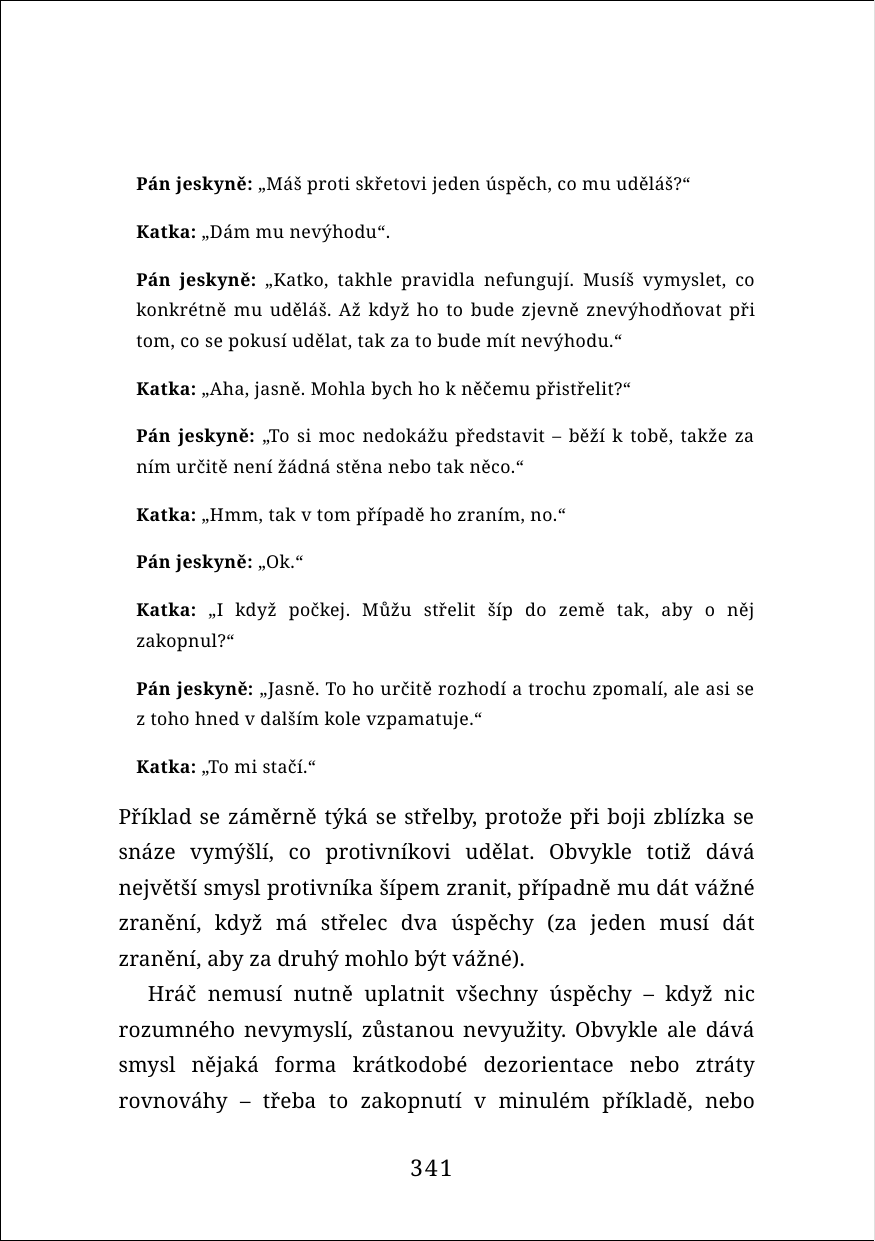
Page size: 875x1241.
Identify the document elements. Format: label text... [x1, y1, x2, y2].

text Příklad se záměrně týká se střelby, protože při boji zblízka se snáze vymýšlí, co protivníkovi udělat. Obvykle totiž dává největší smysl protivníka šípem zranit, případně mu dát vážné zranění, když má střelec dva úspěchy (za jeden musí dát zranění, aby za druhý mohlo být vážné). Hráč nemusí nutně uplatnit všechny úspěchy – když nic rozumného nevymyslí, zůstanou nevyužity. Obvykle ale dává smysl nějaká forma krátkodobé dezorientace nebo ztráty rovnováhy – třeba to zakopnutí v minulém příkladě, nebo [118, 802, 756, 1114]
text Katka: „Hmm, tak v tom případě ho zraním, no.“ [136, 502, 756, 526]
text Pán jeskyně: „To si moc nedokážu představit – běží k tobě, takže za ním určitě není žádná stěna nebo tak něco.“ [136, 424, 756, 478]
text Pán jeskyně: „Jasně. To ho určitě rozhodí a trochu zpomalí, ale asi se z toho hned v dalším kole vzpamatuje.“ [136, 676, 756, 730]
text Katka: „Aha, jasně. Mohla bych ho k něčemu přistřelit?“ [136, 376, 756, 400]
text Katka: „To mi stačí.“ [136, 754, 756, 778]
text Pán jeskyně: „Katko, takhle pravidla nefungují. Musíš vymyslet, co konkrétně mu uděláš. Až když ho to bude zjevně znevýhodňovat při tom, co se pokusí udělat, tak za to bude mít nevýhodu.“ [136, 268, 756, 352]
text Katka: „Dám mu nevýhodu“. [136, 220, 756, 244]
text Katka: „I když počkej. Můžu střelit šíp do země tak, aby o něj zakopnul?“ [136, 598, 756, 652]
text Pán jeskyně: „Ok.“ [136, 550, 756, 574]
text Pán jeskyně: „Máš proti skřetovi jeden úspěch, co mu uděláš?“ [136, 172, 756, 196]
